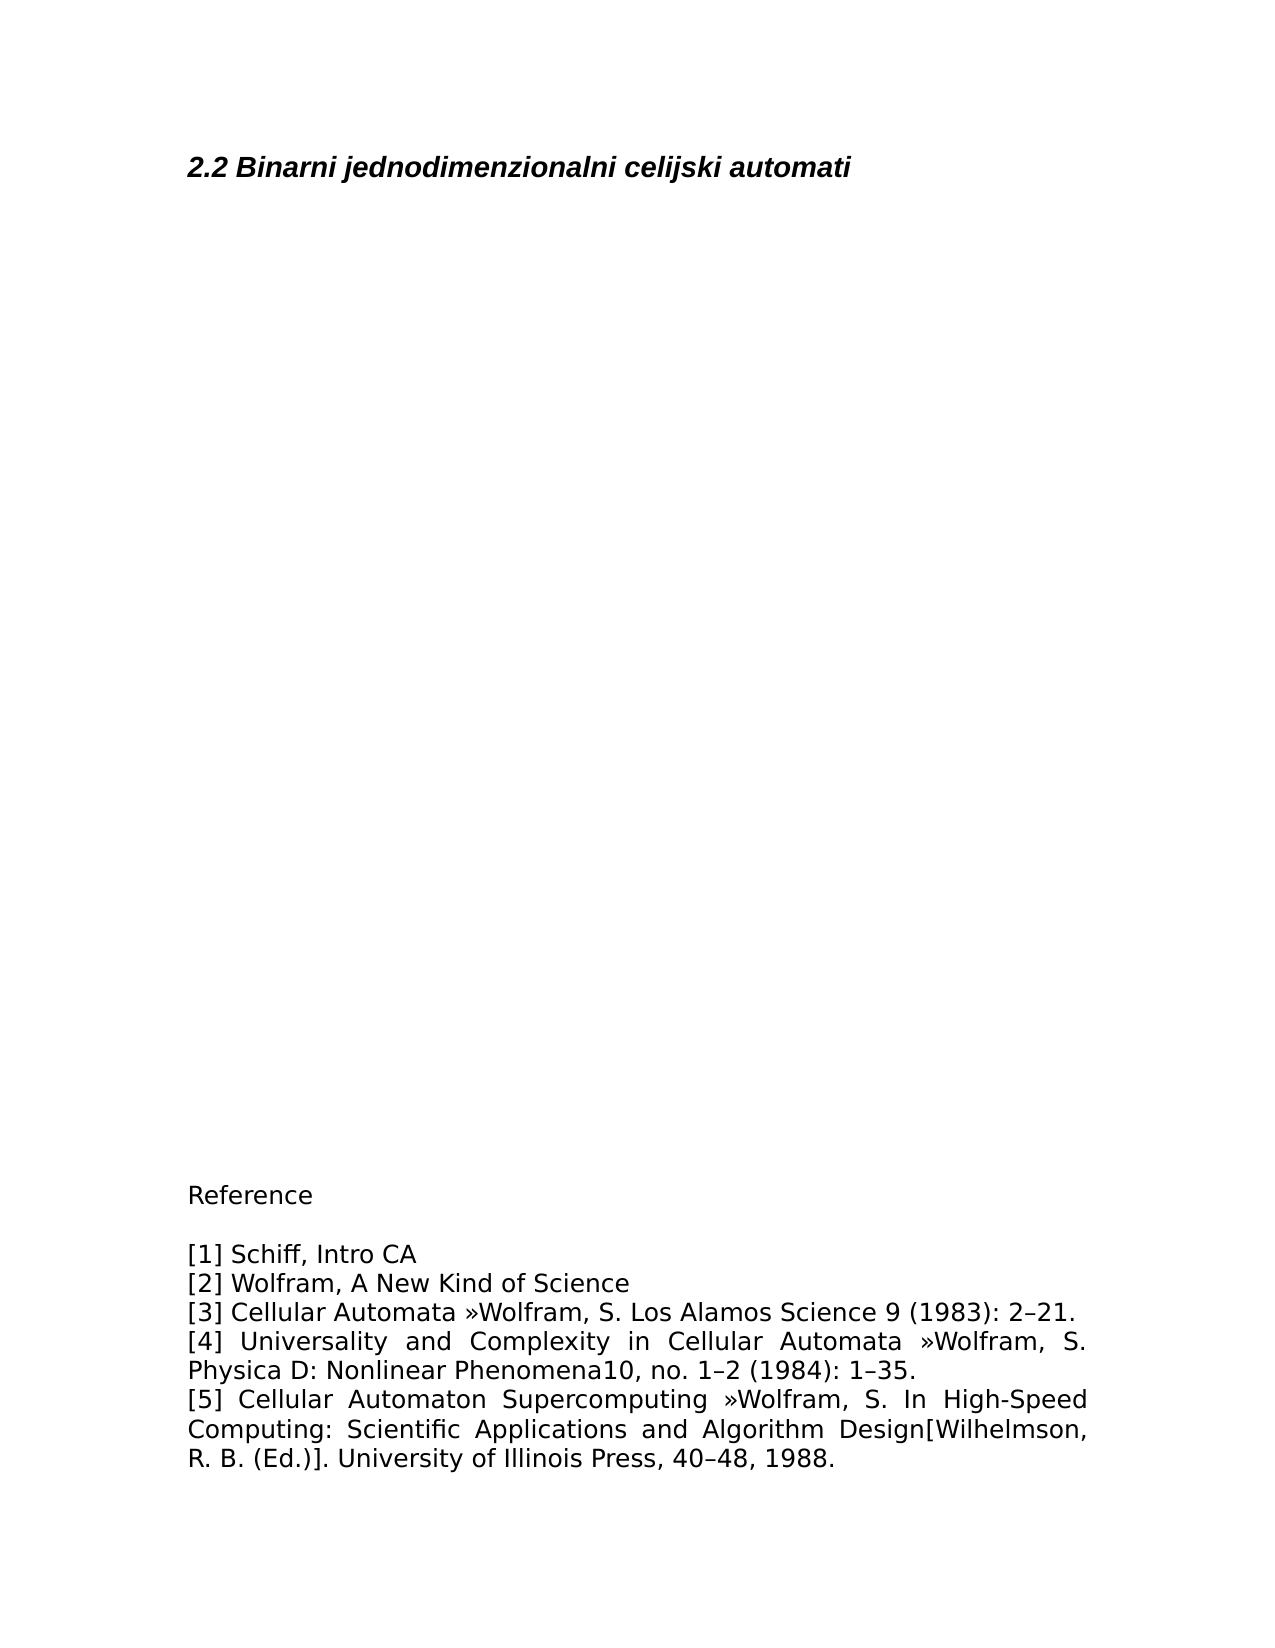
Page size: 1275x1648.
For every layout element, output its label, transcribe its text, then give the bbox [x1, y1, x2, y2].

text [3] Cellular Automata »Wolfram, S. Los Alamos Science 9 (1983): 2–21. [187, 1298, 1088, 1327]
subtitle 2.2 Binarni jednodimenzionalni celijski automati [187, 150, 1088, 183]
text [4] Universality and Complexity in Cellular Automata »Wolfram, S. Physica D: Nonlinear Phenomena10, no. 1–2 (1984): 1–35. [187, 1327, 1088, 1386]
text [1] Schiff, Intro CA [187, 1240, 1088, 1269]
text [5] Cellular Automaton Supercomputing »Wolfram, S. In High-Speed Computing: Scientific Applications and Algorithm Design[Wilhelmson, R. B. (Ed.)]. University of Illinois Press, 40–48, 1988. [187, 1386, 1088, 1473]
text [2] Wolfram, A New Kind of Science [187, 1269, 1088, 1298]
text Reference [187, 1181, 1088, 1211]
